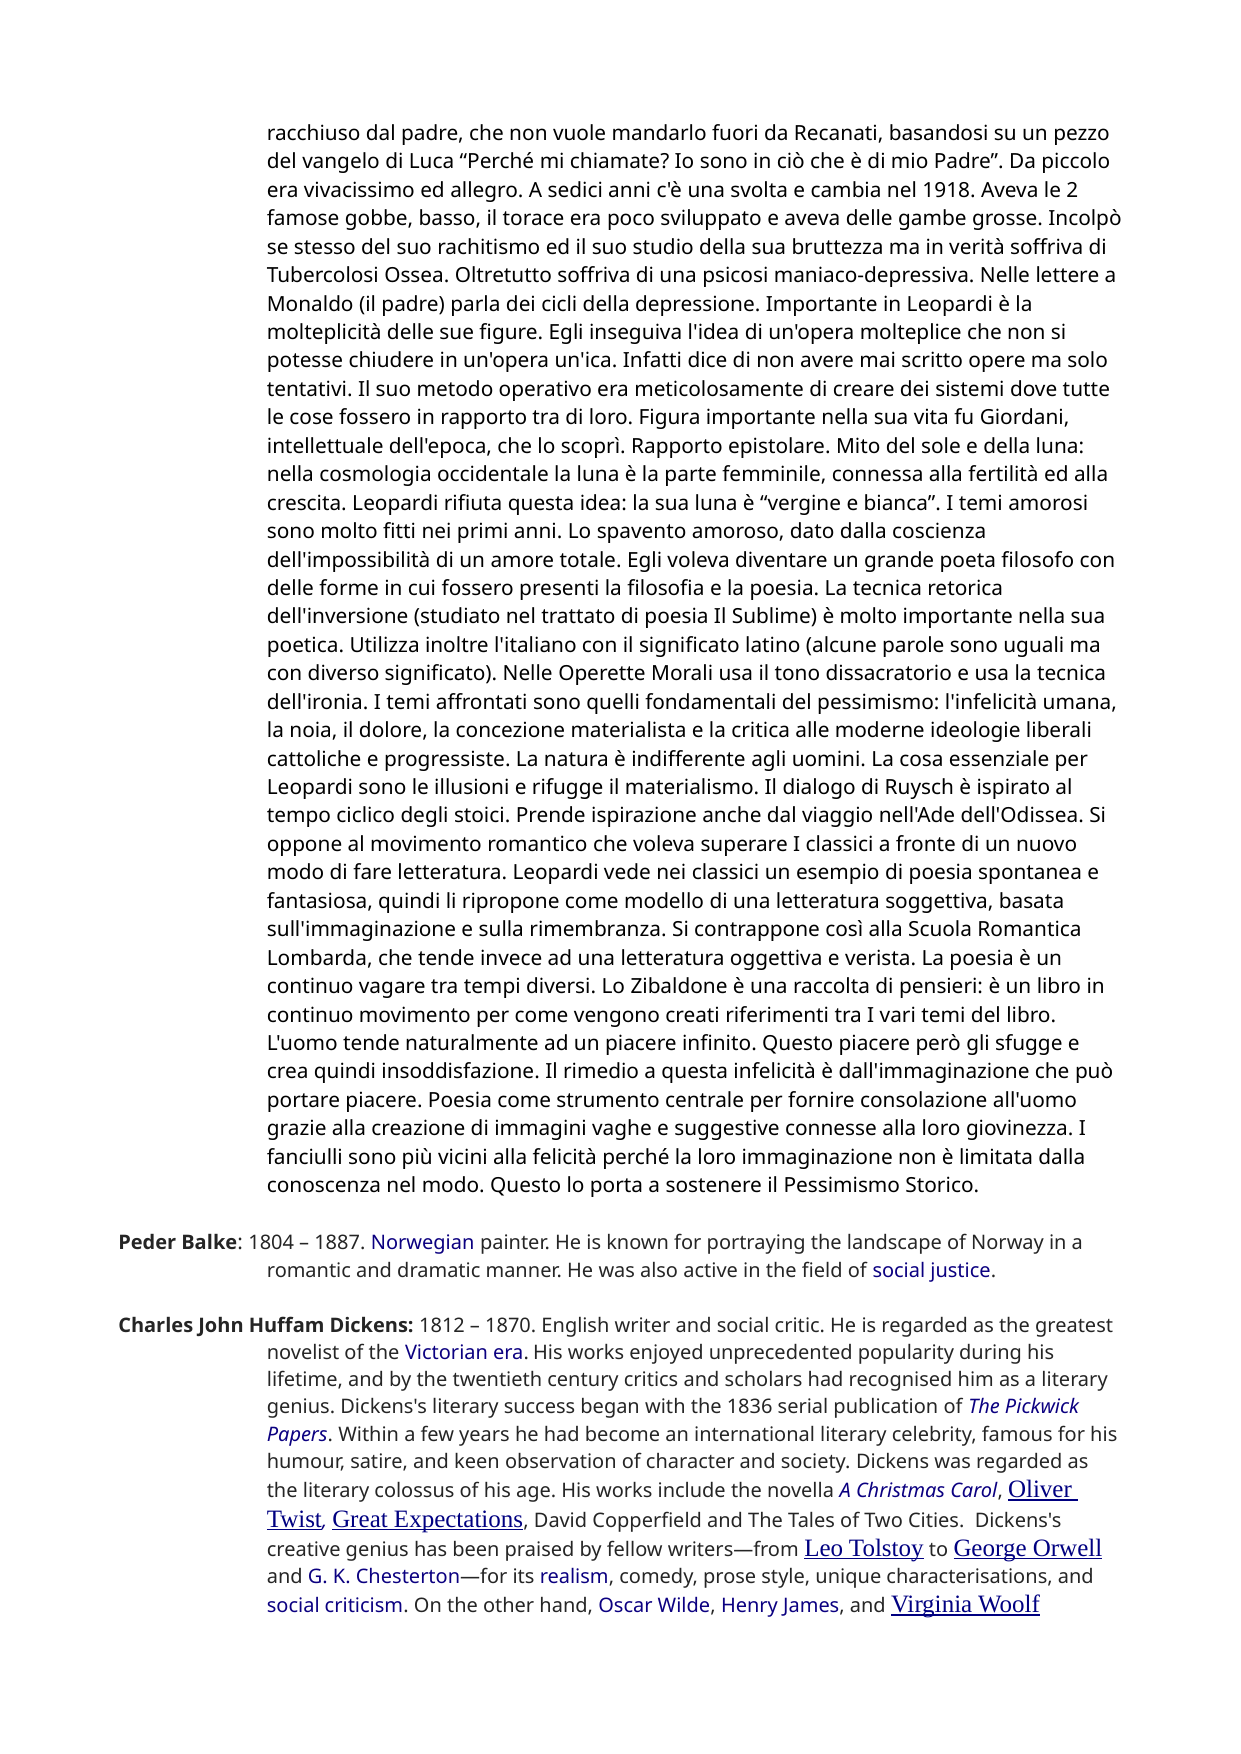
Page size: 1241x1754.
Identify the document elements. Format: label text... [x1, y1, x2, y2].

text Charles John Huffam Dickens: 1812 – 1870. English writer and social critic. He is regarded as the greatest novelist of the Victorian era. His works enjoyed unprecedented popularity during his lifetime, and by the twentieth century critics and scholars had recognised him as a literary genius. Dickens's literary success began with the 1836 serial publication of The Pickwick Papers. Within a few years he had become an international literary celebrity, famous for his humour, satire, and keen observation of character and society. Dickens was regarded as the literary colossus of his age. His works include the novella A Christmas Carol, Oliver Twist, Great Expectations, David Copperfield and The Tales of Two Cities. Dickens's creative genius has been praised by fellow writers—from Leo Tolstoy to George Orwell and G. K. Chesterton—for its realism, comedy, prose style, unique characterisations, and social criticism. On the other hand, Oscar Wilde, Henry James, and Virginia Woolf [118, 1311, 1122, 1619]
text Peder Balke: 1804 – 1887. Norwegian painter. He is known for portraying the landscape of Norway in a romantic and dramatic manner. He was also active in the field of social justice. [118, 1227, 1122, 1283]
text racchiuso dal padre, che non vuole mandarlo fuori da Recanati, basandosi su un pezzo del vangelo di Luca “Perché mi chiamate? Io sono in ciò che è di mio Padre”. Da piccolo era vivacissimo ed allegro. A sedici anni c'è una svolta e cambia nel 1918. Aveva le 2 famose gobbe, basso, il torace era poco sviluppato e aveva delle gambe grosse. Incolpò se stesso del suo rachitismo ed il suo studio della sua bruttezza ma in verità soffriva di Tubercolosi Ossea. Oltretutto soffriva di una psicosi maniaco-depressiva. Nelle lettere a Monaldo (il padre) parla dei cicli della depressione. Importante in Leopardi è la molteplicità delle sue figure. Egli inseguiva l'idea di un'opera molteplice che non si potesse chiudere in un'opera un'ica. Infatti dice di non avere mai scritto opere ma solo tentativi. Il suo metodo operativo era meticolosamente di creare dei sistemi dove tutte le cose fossero in rapporto tra di loro. Figura importante nella sua vita fu Giordani, intellettuale dell'epoca, che lo scoprì. Rapporto epistolare. Mito del sole e della luna: nella cosmologia occidentale la luna è la parte femminile, connessa alla fertilità ed alla crescita. Leopardi rifiuta questa idea: la sua luna è “vergine e bianca”. I temi amorosi sono molto fitti nei primi anni. Lo spavento amoroso, dato dalla coscienza dell'impossibilità di un amore totale. Egli voleva diventare un grande poeta filosofo con delle forme in cui fossero presenti la filosofia e la poesia. La tecnica retorica dell'inversione (studiato nel trattato di poesia Il Sublime) è molto importante nella sua poetica. Utilizza inoltre l'italiano con il significato latino (alcune parole sono uguali ma con diverso significato). Nelle Operette Morali usa il tono dissacratorio e usa la tecnica dell'ironia. I temi affrontati sono quelli fondamentali del pessimismo: l'infelicità umana, la noia, il dolore, la concezione materialista e la critica alle moderne ideologie liberali cattoliche e progressiste. La natura è indifferente agli uomini. La cosa essenziale per Leopardi sono le illusioni e rifugge il materialismo. Il dialogo di Ruysch è ispirato al tempo ciclico degli stoici. Prende ispirazione anche dal viaggio nell'Ade dell'Odissea. Si oppone al movimento romantico che voleva superare I classici a fronte di un nuovo modo di fare letteratura. Leopardi vede nei classici un esempio di poesia spontanea e fantasiosa, quindi li ripropone come modello di una letteratura soggettiva, basata sull'immaginazione e sulla rimembranza. Si contrappone così alla Scuola Romantica Lombarda, che tende invece ad una letteratura oggettiva e verista. La poesia è un continuo vagare tra tempi diversi. Lo Zibaldone è una raccolta di pensieri: è un libro in continuo movimento per come vengono creati riferimenti tra I vari temi del libro. L'uomo tende naturalmente ad un piacere infinito. Questo piacere però gli sfugge e crea quindi insoddisfazione. Il rimedio a questa infelicità è dall'immaginazione che può portare piacere. Poesia come strumento centrale per fornire consolazione all'uomo grazie alla creazione di immagini vaghe e suggestive connesse alla loro giovinezza. I fanciulli sono più vicini alla felicità perché la loro immaginazione non è limitata dalla conoscenza nel modo. Questo lo porta a sostenere il Pessimismo Storico. [118, 118, 1122, 1199]
